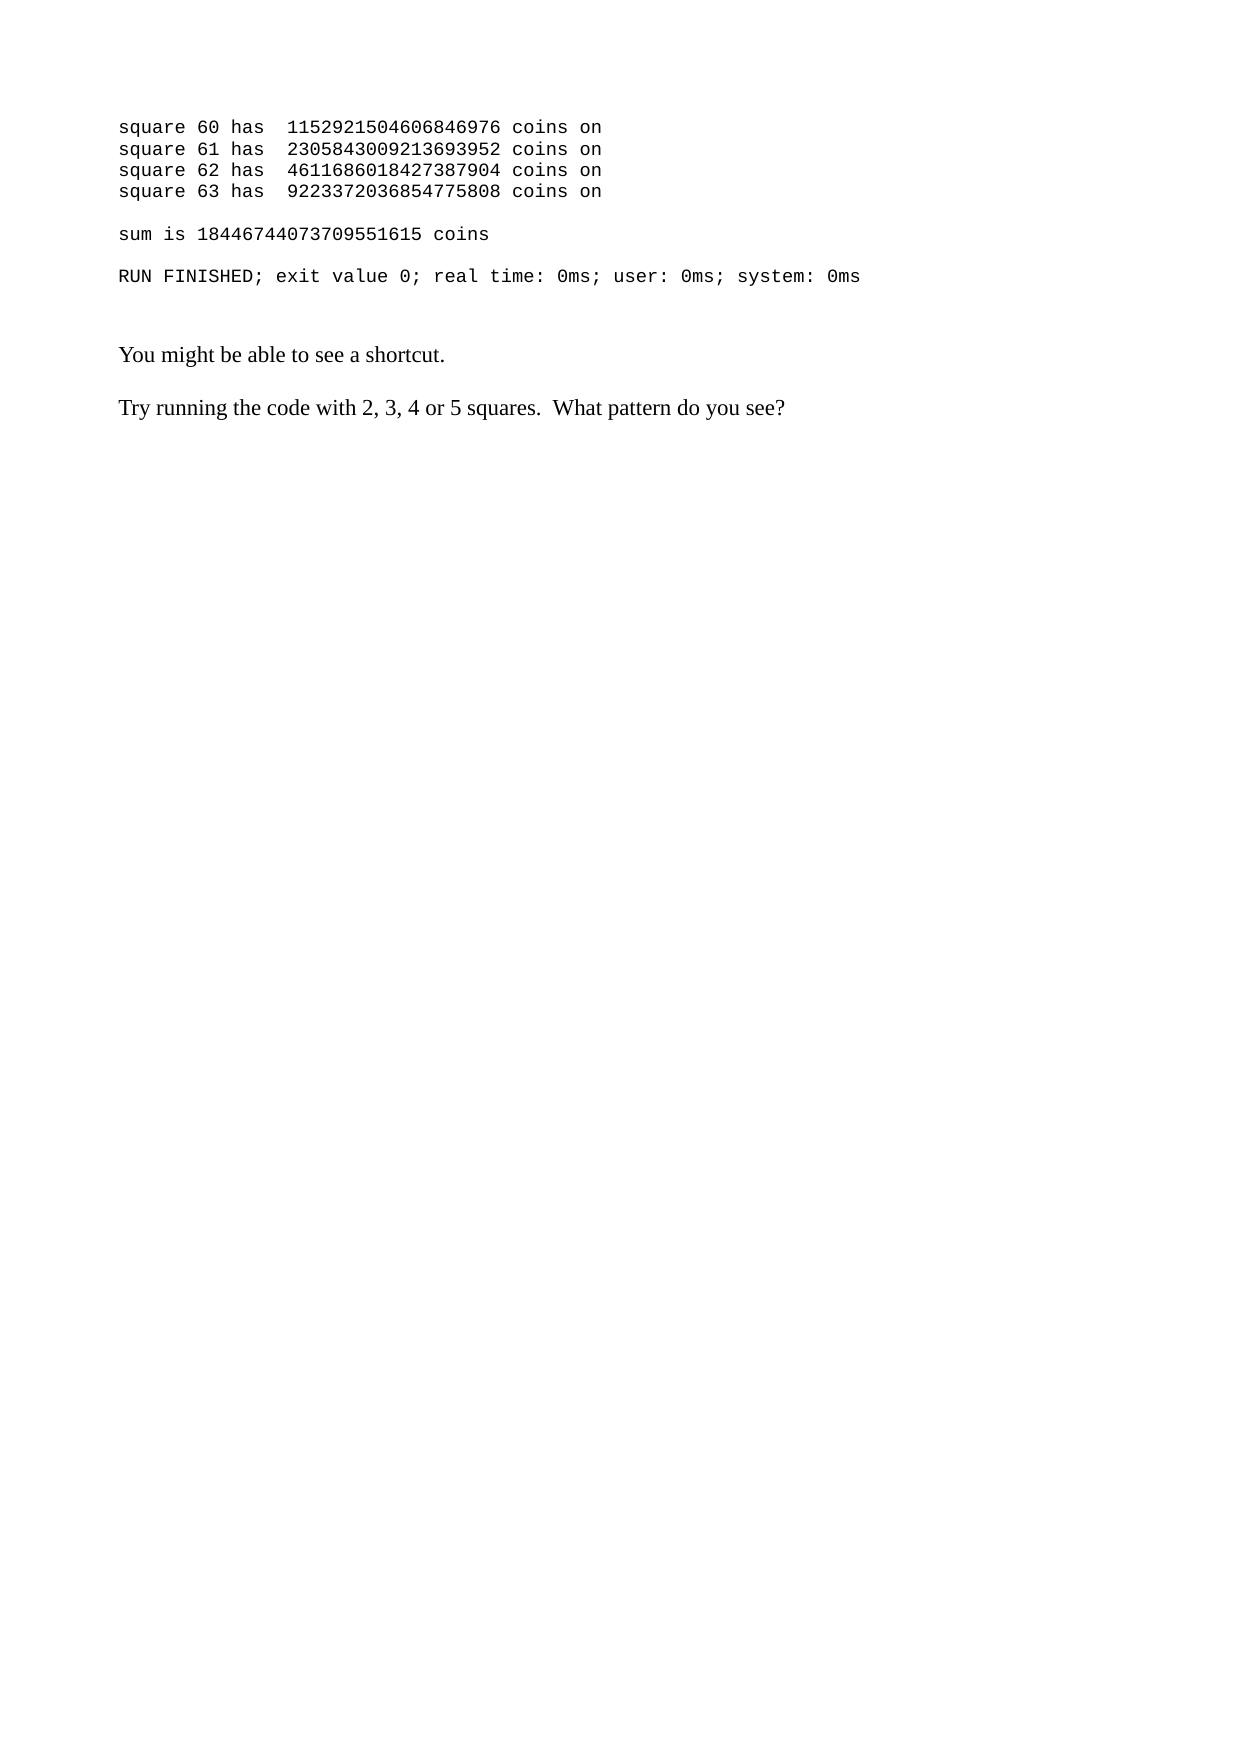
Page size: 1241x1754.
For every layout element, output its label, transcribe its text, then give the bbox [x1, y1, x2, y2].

text square 61 has 2305843009213693952 coins on [118, 139, 1122, 161]
text Try running the code with 2, 3, 4 or 5 squares. What pattern do you see? [118, 393, 1122, 420]
text sum is 18446744073709551615 coins [118, 224, 1122, 246]
text You might be able to see a shortcut. [118, 341, 1122, 367]
text square 60 has 1152921504606846976 coins on [118, 118, 1122, 139]
text RUN FINISHED; exit value 0; real time: 0ms; user: 0ms; system: 0ms [118, 267, 1122, 288]
text square 62 has 4611686018427387904 coins on [118, 161, 1122, 182]
text square 63 has 9223372036854775808 coins on [118, 182, 1122, 203]
